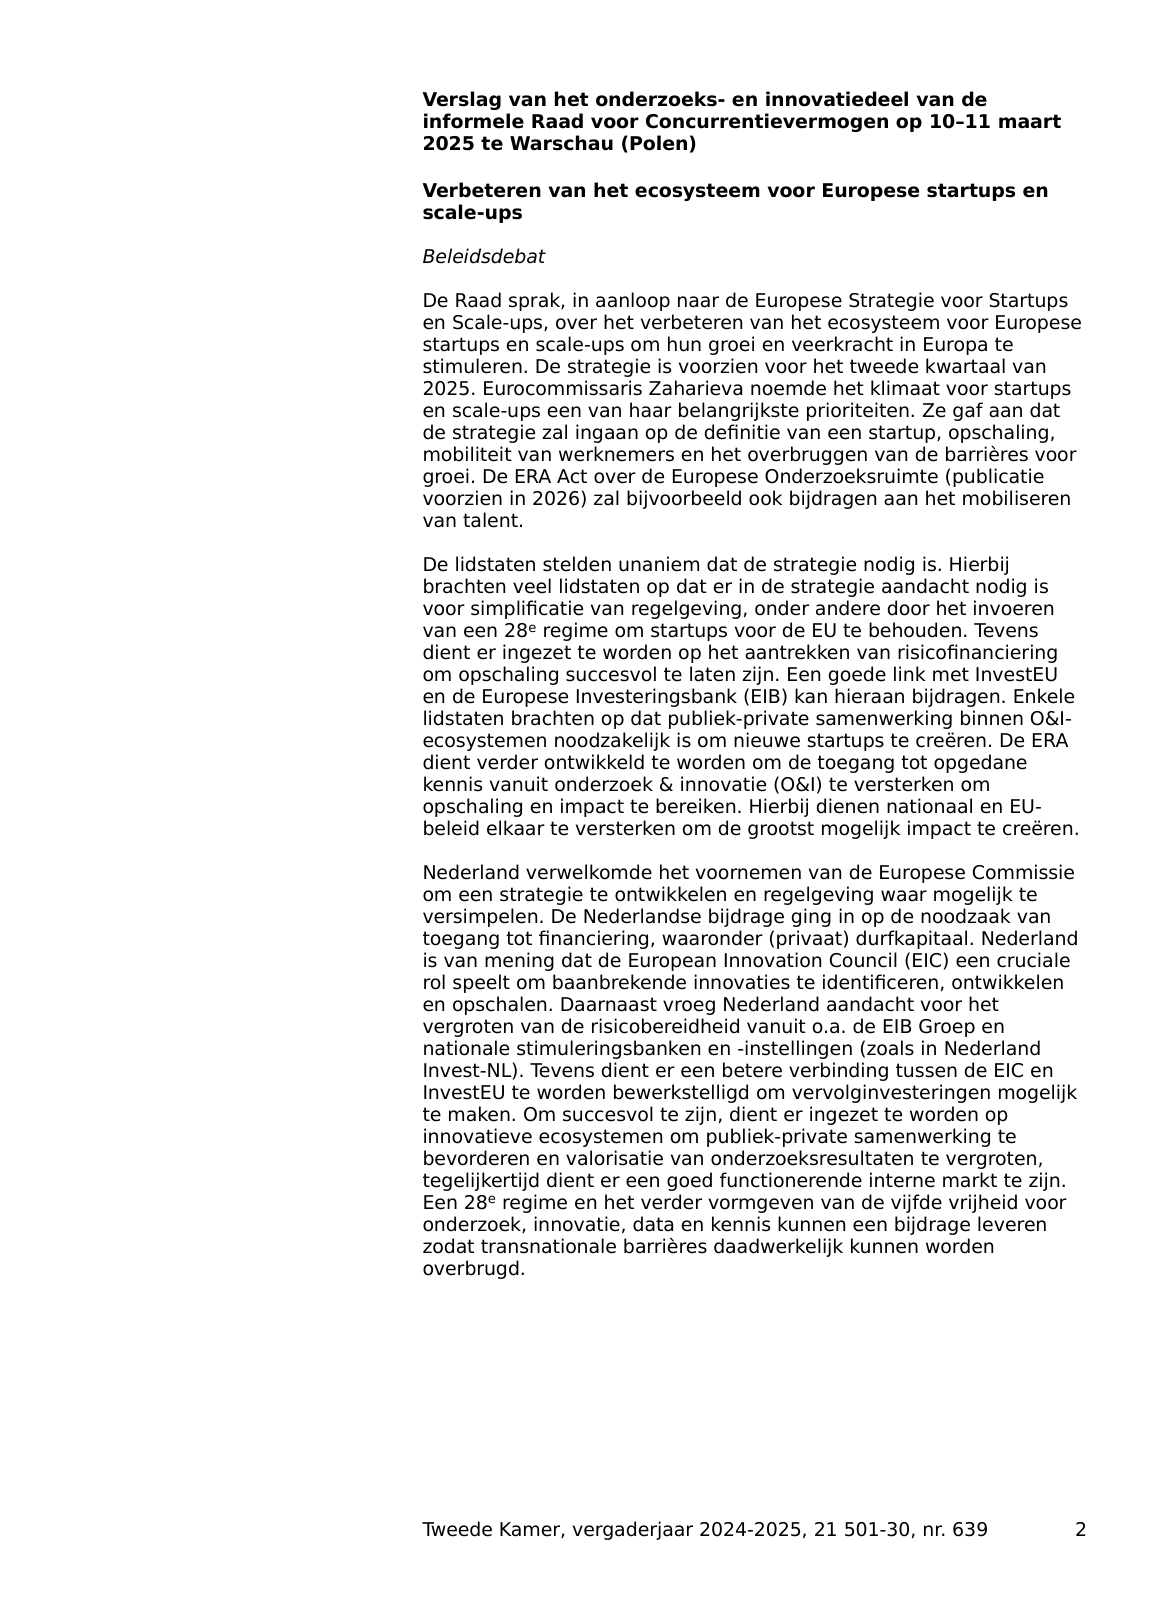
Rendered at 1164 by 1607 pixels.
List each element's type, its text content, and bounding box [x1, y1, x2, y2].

text De lidstaten stelden unaniem dat de strategie nodig is. Hierbij brachten veel lidstaten op dat er in de strategie aandacht nodig is voor simplificatie van regelgeving, onder andere door het invoeren van een 28e regime om startups voor de EU te behouden. Tevens dient er ingezet te worden op het aantrekken van risicofinanciering om opschaling succesvol te laten zijn. Een goede link met InvestEU en de Europese Investeringsbank (EIB) kan hieraan bijdragen. Enkele lidstaten brachten op dat publiek-private samenwerking binnen O&I-ecosystemen noodzakelijk is om nieuwe startups te creëren. De ERA dient verder ontwikkeld te worden om de toegang tot opgedane kennis vanuit onderzoek & innovatie (O&I) te versterken om opschaling en impact te bereiken. Hierbij dienen nationaal en EU-beleid elkaar te versterken om de grootst mogelijk impact te creëren. [422, 554, 1087, 840]
subtitle Verslag van het onderzoeks- en innovatiedeel van de informele Raad voor Concurrentievermogen op 10–11 maart 2025 te Warschau (Polen) [422, 89, 1087, 155]
subtitle Verbeteren van het ecosysteem voor Europese startups en scale-ups [422, 180, 1087, 224]
subtitle Beleidsdebat [422, 246, 1087, 268]
text De Raad sprak, in aanloop naar de Europese Strategie voor Startups en Scale-ups, over het verbeteren van het ecosysteem voor Europese startups en scale-ups om hun groei en veerkracht in Europa te stimuleren. De strategie is voorzien voor het tweede kwartaal van 2025. Eurocommissaris Zaharieva noemde het klimaat voor startups en scale-ups een van haar belangrijkste prioriteiten. Ze gaf aan dat de strategie zal ingaan op de definitie van een startup, opschaling, mobiliteit van werknemers en het overbruggen van de barrières voor groei. De ERA Act over de Europese Onderzoeksruimte (publicatie voorzien in 2026) zal bijvoorbeeld ook bijdragen aan het mobiliseren van talent. [422, 290, 1087, 532]
text Nederland verwelkomde het voornemen van de Europese Commissie om een strategie te ontwikkelen en regelgeving waar mogelijk te versimpelen. De Nederlandse bijdrage ging in op de noodzaak van toegang tot financiering, waaronder (privaat) durfkapitaal. Nederland is van mening dat de European Innovation Council (EIC) een cruciale rol speelt om baanbrekende innovaties te identificeren, ontwikkelen en opschalen. Daarnaast vroeg Nederland aandacht voor het vergroten van de risicobereidheid vanuit o.a. de EIB Groep en nationale stimuleringsbanken en -instellingen (zoals in Nederland Invest-NL). Tevens dient er een betere verbinding tussen de EIC en InvestEU te worden bewerkstelligd om vervolginvesteringen mogelijk te maken. Om succesvol te zijn, dient er ingezet te worden op innovatieve ecosystemen om publiek-private samenwerking te bevorderen en valorisatie van onderzoeksresultaten te vergroten, tegelijkertijd dient er een goed functionerende interne markt te zijn. Een 28e regime en het verder vormgeven van de vijfde vrijheid voor onderzoek, innovatie, data en kennis kunnen een bijdrage leveren zodat transnationale barrières daadwerkelijk kunnen worden overbrugd. [422, 862, 1087, 1280]
